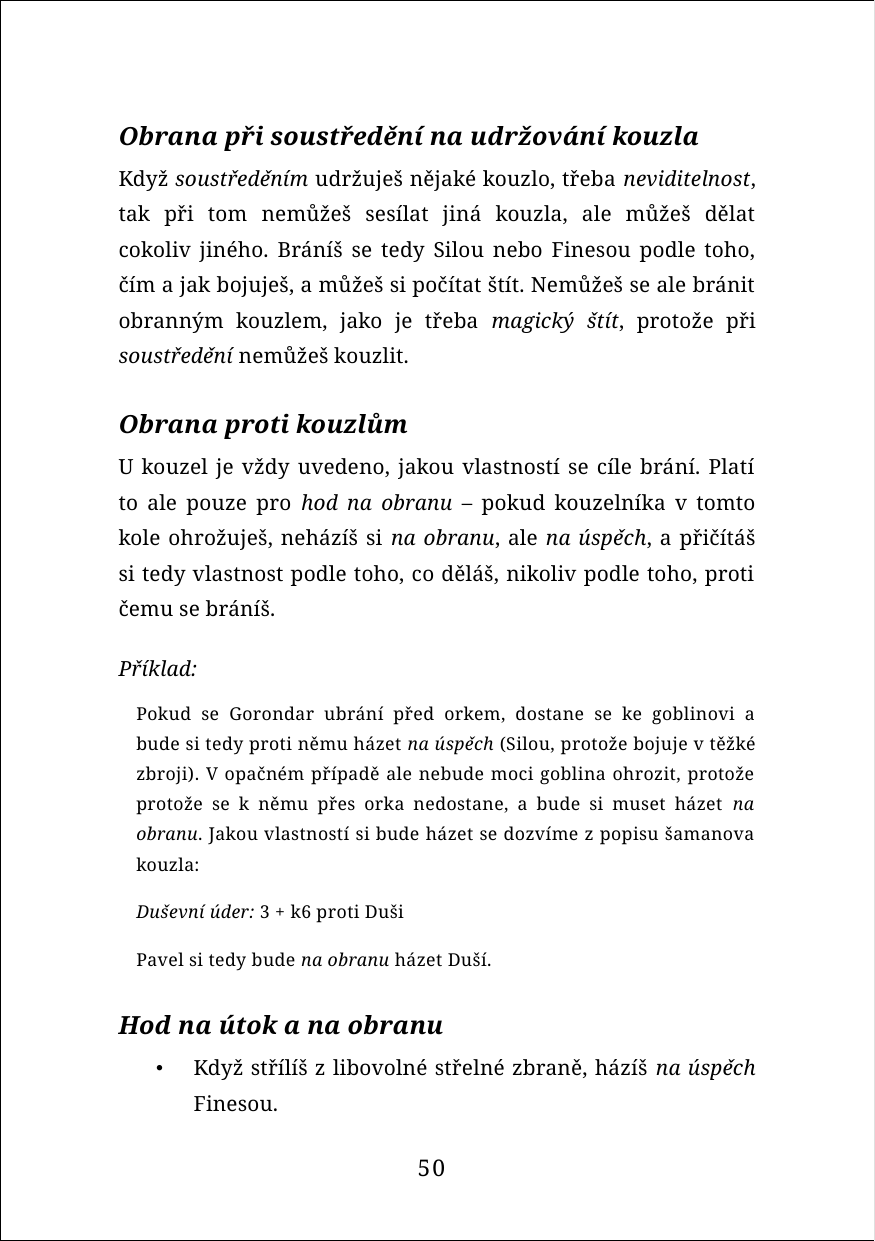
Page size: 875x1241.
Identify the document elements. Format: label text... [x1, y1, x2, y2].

subtitle Obrana při soustředění na udržování kouzla [118, 118, 756, 152]
text Duševní úder: 3 + k6 proti Duši [136, 900, 756, 924]
text Příklad: [118, 654, 756, 682]
text Pavel si tedy bude na obranu házet Duší. [136, 948, 756, 972]
list Když střílíš z libovolné střelné zbraně, házíš na úspěch Finesou. [156, 1053, 756, 1117]
text U kouzel je vždy uvedeno, jakou vlastností se cíle brání. Platí to ale pouze pro hod na obranu – pokud kouzelníka v tomto kole ohrožuješ, neházíš si na obranu, ale na úspěch, a přičítáš si tedy vlastnost podle toho, co děláš, nikoliv podle toho, proti čemu se bráníš. [118, 452, 756, 623]
text Když soustředěním udržuješ nějaké kouzlo, třeba neviditelnost, tak při tom nemůžeš sesílat jiná kouzla, ale můžeš dělat cokoliv jiného. Bráníš se tedy Silou nebo Finesou podle toho, čím a jak bojuješ, a můžeš si počítat štít. Nemůžeš se ale bránit obranným kouzlem, jako je třeba magický štít, protože při soustředění nemůžeš kouzlit. [118, 164, 756, 370]
subtitle Obrana proti kouzlům [118, 407, 756, 441]
text Pokud se Gorondar ubrání před orkem, dostane se ke goblinovi a bude si tedy proti němu házet na úspěch (Silou, protože bojuje v těžké zbroji). V opačném případě ale nebude moci goblina ohrozit, protože protože se k němu přes orka nedostane, a bude si muset házet na obranu. Jakou vlastností si bude házet se dozvíme z popisu šamanova kouzla: [136, 701, 756, 876]
subtitle Hod na útok a na obranu [118, 1008, 756, 1042]
